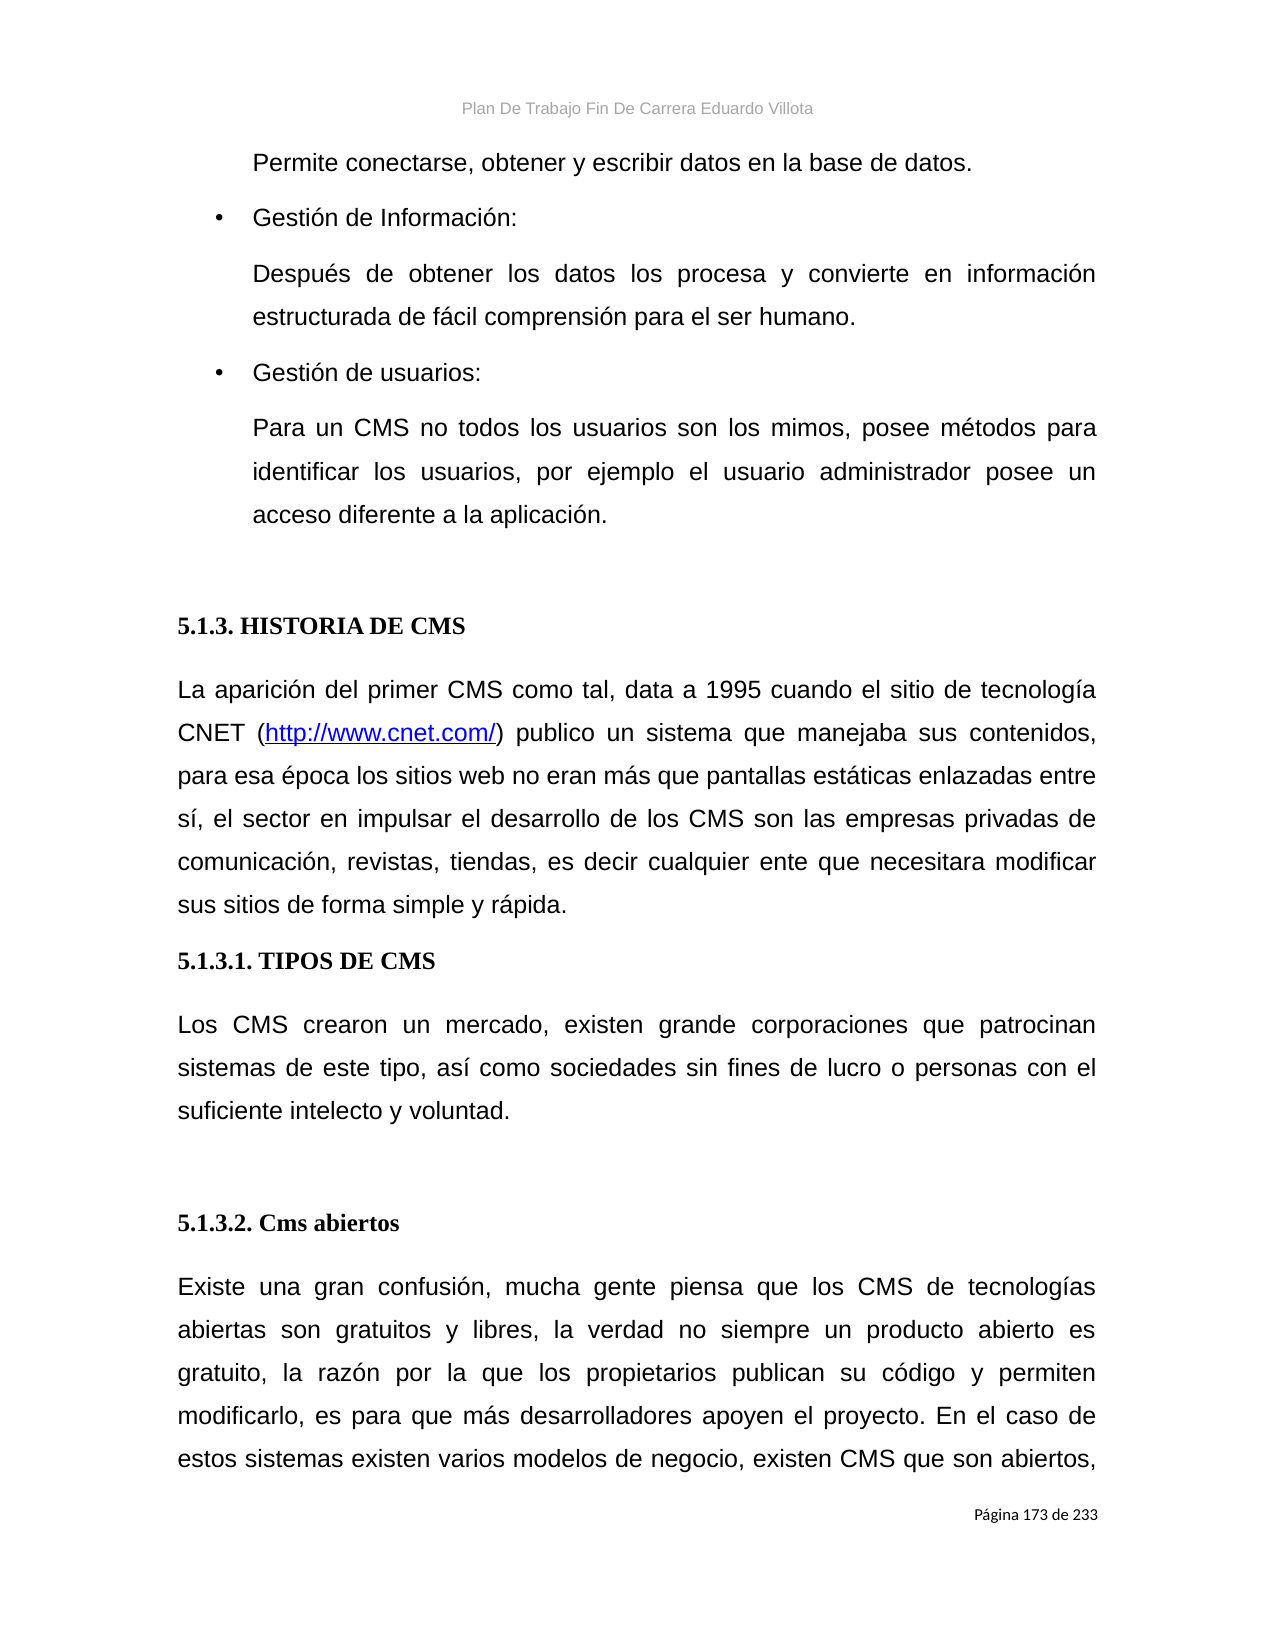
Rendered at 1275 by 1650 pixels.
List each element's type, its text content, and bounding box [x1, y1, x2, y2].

list Para un CMS no todos los usuarios son los mimos, posee métodos para identificar los usuarios, por ejemplo el usuario administrador posee un acceso diferente a la aplicación. [215, 413, 1098, 528]
list Permite conectarse, obtener y escribir datos en la base de datos. [215, 148, 1098, 176]
list Gestión de Información: [215, 203, 1098, 232]
text Los CMS crearon un mercado, existen grande corporaciones que patrocinan sistemas de este tipo, así como sociedades sin fines de lucro o personas con el suficiente intelecto y voluntad. [177, 1010, 1098, 1125]
list Gestión de usuarios: [215, 358, 1098, 387]
text La aparición del primer CMS como tal, data a 1995 cuando el sitio de tecnología CNET (http://www.cnet.com/) publico un sistema que manejaba sus contenidos, para esa época los sitios web no eran más que pantallas estáticas enlazadas entre sí, el sector en impulsar el desarrollo de los CMS son las empresas privadas de comunicación, revistas, tiendas, es decir cualquier ente que necesitara modificar sus sitios de forma simple y rápida. [177, 675, 1098, 919]
text 5.1.3.2. Cms abiertos [177, 1208, 1098, 1236]
text 5.1.3.1. TIPOS DE CMS [177, 946, 1098, 975]
text Existe una gran confusión, mucha gente piensa que los CMS de tecnologías abiertas son gratuitos y libres, la verdad no siempre un producto abierto es gratuito, la razón por la que los propietarios publican su código y permiten modificarlo, es para que más desarrolladores apoyen el proyecto. En el caso de estos sistemas existen varios modelos de negocio, existen CMS que son abiertos, [177, 1272, 1098, 1473]
text 5.1.3. HISTORIA DE CMS [177, 611, 1098, 640]
list Después de obtener los datos los procesa y convierte en información estructurada de fácil comprensión para el ser humano. [215, 259, 1098, 331]
